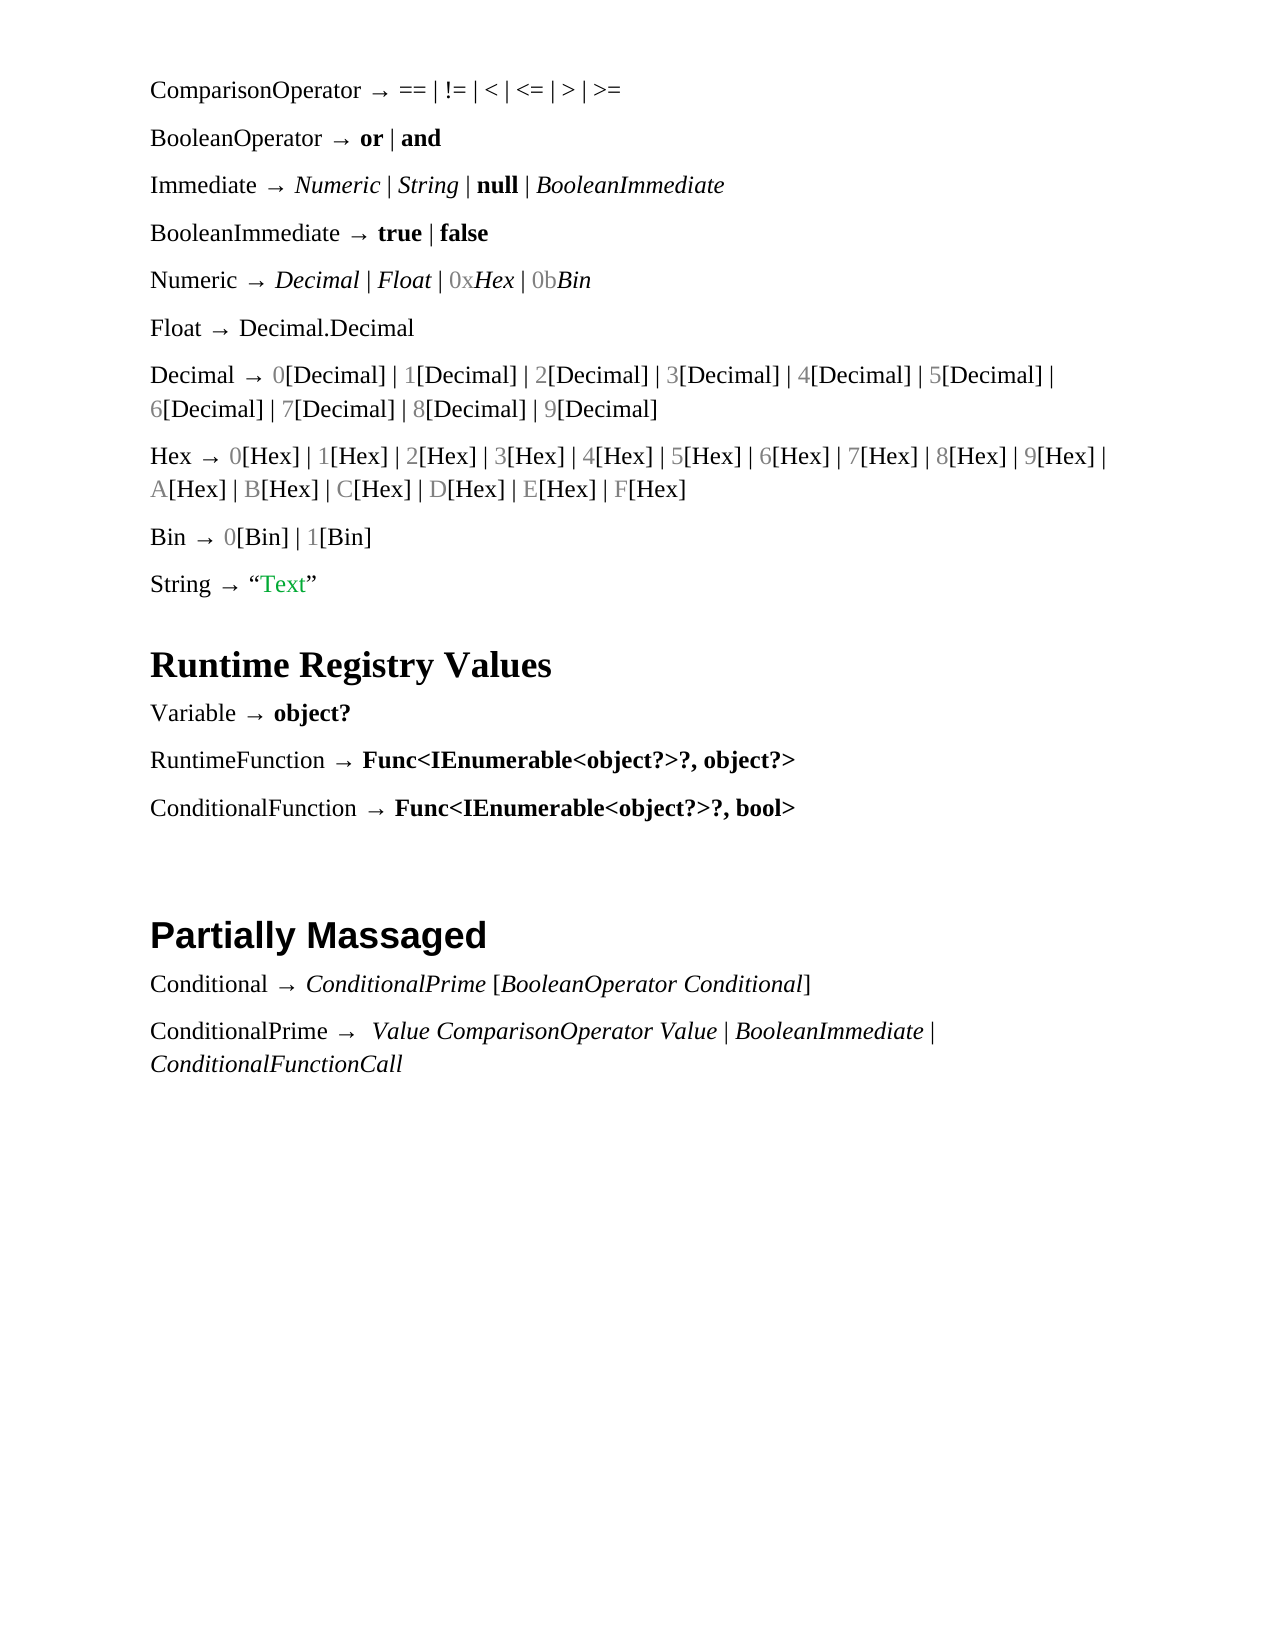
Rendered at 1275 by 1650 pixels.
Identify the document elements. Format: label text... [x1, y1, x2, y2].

text Bin → 0[Bin] | 1[Bin] [150, 522, 1125, 551]
text Numeric → Decimal | Float | 0xHex | 0bBin [150, 265, 1125, 294]
text BooleanImmediate → true | false [150, 218, 1125, 247]
text ConditionalPrime → Value ComparisonOperator Value | BooleanImmediate | ConditionalFunctionCall [150, 1016, 1125, 1078]
text Hex → 0[Hex] | 1[Hex] | 2[Hex] | 3[Hex] | 4[Hex] | 5[Hex] | 6[Hex] | 7[Hex] | 8[Hex] | 9[Hex] | A[Hex] | B[Hex] | C[Hex] | D[Hex] | E[Hex] | F[Hex] [150, 441, 1125, 503]
text Conditional → ConditionalPrime [BooleanOperator Conditional] [150, 969, 1125, 997]
text ComparisonOperator → == | != | < | <= | > | >= [150, 75, 1125, 104]
text ConditionalFunction → Func<IEnumerable<object?>?, bool> [150, 793, 1125, 822]
text String → “Text” [150, 569, 1125, 598]
subtitle Partially Massaged [150, 913, 1125, 956]
text Decimal → 0[Decimal] | 1[Decimal] | 2[Decimal] | 3[Decimal] | 4[Decimal] | 5[Decimal] | 6[Decimal] | 7[Decimal] | 8[Decimal] | 9[Decimal] [150, 361, 1125, 422]
text RuntimeFunction → Func<IEnumerable<object?>?, object?> [150, 745, 1125, 774]
text Float → Decimal.Decimal [150, 313, 1125, 342]
text Runtime Registry Values [150, 642, 1125, 685]
text BooleanOperator → or | and [150, 123, 1125, 151]
text Immediate → Numeric | String | null | BooleanImmediate [150, 170, 1125, 199]
text Variable → object? [150, 698, 1125, 726]
